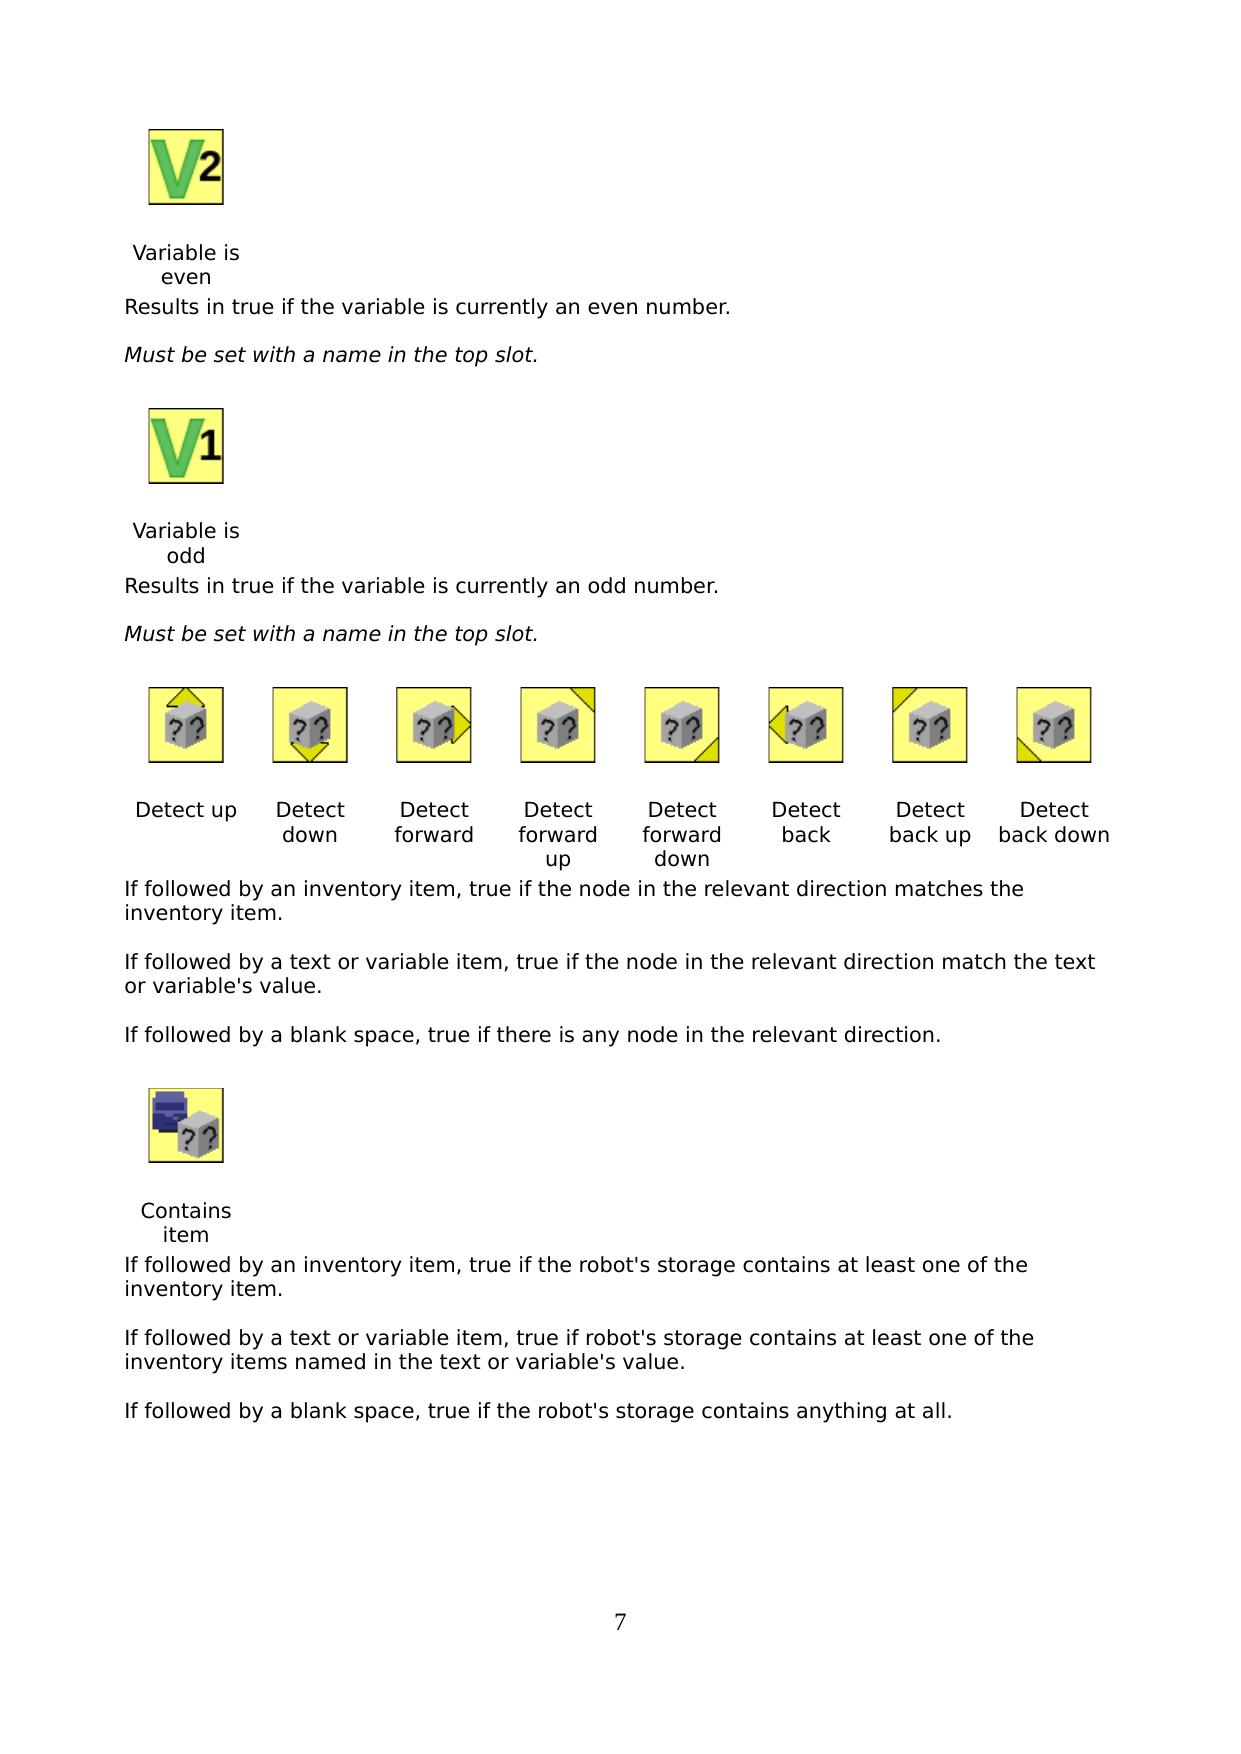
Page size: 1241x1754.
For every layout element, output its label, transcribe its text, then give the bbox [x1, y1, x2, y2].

table_header [868, 403, 992, 514]
picture [892, 687, 968, 763]
table_header [620, 682, 744, 793]
picture [148, 129, 224, 205]
table_header [620, 124, 744, 235]
table_cell [620, 235, 744, 295]
table_cell [744, 235, 868, 295]
picture [148, 1088, 224, 1163]
table_header [496, 403, 620, 514]
table_cell [744, 514, 868, 574]
table_cell [620, 514, 744, 574]
table_header [372, 1082, 496, 1193]
picture [396, 687, 472, 763]
picture [644, 687, 720, 763]
table_header [992, 403, 1116, 514]
table_cell Detect down [248, 793, 372, 877]
table_header [868, 124, 992, 235]
table_cell Detect back down [992, 793, 1116, 877]
table_cell Detect forward up [496, 793, 620, 877]
table_cell If followed by an inventory item, true if the robot's storage contains at least one of the inventory item. If followed by a text or variable item, true if robot's storage contains at least one of the inventory items named in the text or variable's value. If followed by a blank space, true if the robot's storage contains anything at all. [118, 1076, 1122, 1452]
table_header [620, 403, 744, 514]
table_header [372, 682, 496, 793]
table_cell [248, 235, 372, 295]
table_header [124, 403, 248, 514]
table_header [992, 1082, 1116, 1193]
picture [520, 687, 596, 763]
table_cell Contains item [124, 1193, 248, 1253]
picture [768, 687, 844, 763]
picture [148, 408, 224, 484]
table_header [744, 124, 868, 235]
table_header [124, 1082, 248, 1193]
table_cell [992, 1193, 1116, 1253]
table_cell [868, 235, 992, 295]
table_cell Detect up [124, 793, 248, 877]
table_cell [868, 1193, 992, 1253]
table_header [992, 124, 1116, 235]
table_cell [496, 1193, 620, 1253]
table_cell Detect forward [372, 793, 496, 877]
picture [1016, 687, 1092, 763]
table_header [372, 124, 496, 235]
table_cell Variable is even [124, 235, 248, 295]
table_cell [992, 514, 1116, 574]
table_cell [248, 514, 372, 574]
table_cell [372, 1193, 496, 1253]
table_cell Results in true if the variable is currently an even number. Must be set with a name in the top slot. [118, 118, 1122, 397]
table_cell Variable is odd [124, 514, 248, 574]
table_cell [372, 235, 496, 295]
table_cell If followed by an inventory item, true if the node in the relevant direction matches the inventory item. If followed by a text or variable item, true if the node in the relevant direction match the text or variable's value. If followed by a blank space, true if there is any node in the relevant direction. [118, 676, 1122, 1076]
table_cell [496, 514, 620, 574]
table_header [124, 682, 248, 793]
table_cell Detect back up [868, 793, 992, 877]
table_cell Detect back [744, 793, 868, 877]
table_cell [744, 1193, 868, 1253]
table_header [248, 124, 372, 235]
table_header [868, 682, 992, 793]
table_header [248, 403, 372, 514]
picture [272, 687, 348, 763]
table_cell Results in true if the variable is currently an odd number. Must be set with a name in the top slot. [118, 397, 1122, 676]
table_header [496, 682, 620, 793]
picture [148, 687, 224, 763]
table_header [620, 1082, 744, 1193]
table_header [496, 124, 620, 235]
table_header [744, 1082, 868, 1193]
table_header [868, 1082, 992, 1193]
table_header [248, 682, 372, 793]
table_header [744, 682, 868, 793]
table_header [992, 682, 1116, 793]
table_header [372, 403, 496, 514]
table_header [124, 124, 248, 235]
table_cell [992, 235, 1116, 295]
table_header [496, 1082, 620, 1193]
table_cell Detect forward down [620, 793, 744, 877]
table_cell [248, 1193, 372, 1253]
table_cell [496, 235, 620, 295]
table_header [248, 1082, 372, 1193]
table_header [744, 403, 868, 514]
table_cell [868, 514, 992, 574]
table_cell [620, 1193, 744, 1253]
table_cell [372, 514, 496, 574]
